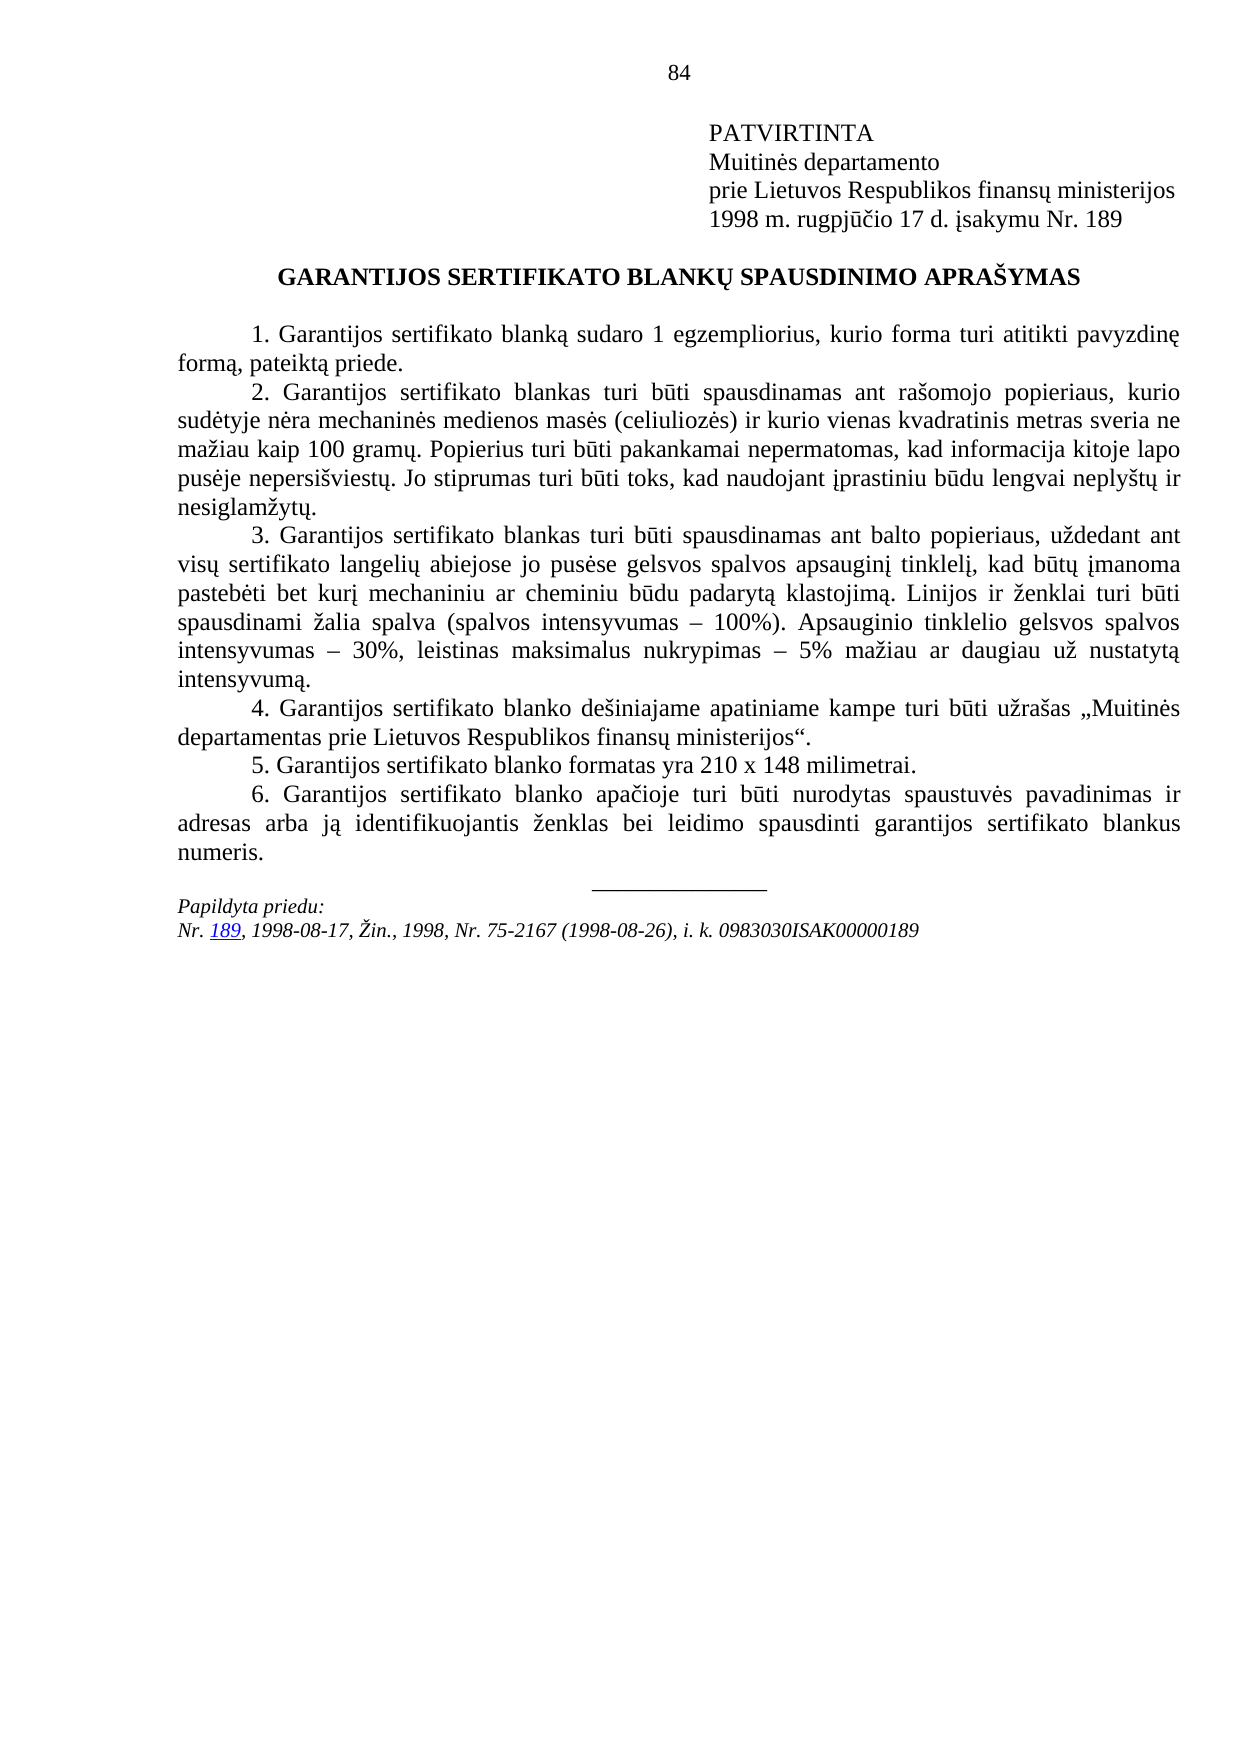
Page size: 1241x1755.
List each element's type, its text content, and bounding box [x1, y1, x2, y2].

text 1. Garantijos sertifikato blanką sudaro 1 egzempliorius, kurio forma turi atitikti pavyzdinę formą, pateiktą priede. [177, 319, 1181, 377]
text ______________ [177, 866, 1181, 894]
text 6. Garantijos sertifikato blanko apačioje turi būti nurodytas spaustuvės pavadinimas ir adresas arba ją identifikuojantis ženklas bei leidimo spausdinti garantijos sertifikato blankus numeris. [177, 779, 1181, 866]
text 3. Garantijos sertifikato blankas turi būti spausdinamas ant balto popieriaus, uždedant ant visų sertifikato langelių abiejose jo pusėse gelsvos spalvos apsauginį tinklelį, kad būtų įmanoma pastebėti bet kurį mechaniniu ar cheminiu būdu padarytą klastojimą. Linijos ir ženklai turi būti spausdinami žalia spalva (spalvos intensyvumas – 100%). Apsauginio tinklelio gelsvos spalvos intensyvumas – 30%, leistinas maksimalus nukrypimas – 5% mažiau ar daugiau už nustatytą intensyvumą. [177, 521, 1181, 693]
text 1998 m. rugpjūčio 17 d. įsakymu Nr. 189 [177, 204, 1181, 233]
text 5. Garantijos sertifikato blanko formatas yra 210 x 148 milimetrai. [177, 751, 1181, 779]
text PATVIRTINTA [709, 118, 1181, 147]
text GARANTIJOS sertifikato BLANKŲ SPAUSDINIMO APRAŠYMAS [177, 262, 1181, 291]
text 2. Garantijos sertifikato blankas turi būti spausdinamas ant rašomojo popieriaus, kurio sudėtyje nėra mechaninės medienos masės (celiuliozės) ir kurio vienas kvadratinis metras sveria ne mažiau kaip 100 gramų. Popierius turi būti pakankamai nepermatomas, kad informacija kitoje lapo pusėje nepersišviestų. Jo stiprumas turi būti toks, kad naudojant įprastiniu būdu lengvai neplyštų ir nesiglamžytų. [177, 377, 1181, 521]
text Muitinės departamento [177, 147, 1181, 176]
text Nr. 189, 1998-08-17, Žin., 1998, Nr. 75-2167 (1998-08-26), i. k. 0983030ISAK00000189 [177, 918, 1181, 942]
text prie Lietuvos Respublikos finansų ministerijos [177, 176, 1181, 204]
text 4. Garantijos sertifikato blanko dešiniajame apatiniame kampe turi būti užrašas „Muitinės departamentas prie Lietuvos Respublikos finansų ministerijos“. [177, 693, 1181, 751]
text Papildyta priedu: [177, 894, 1181, 918]
